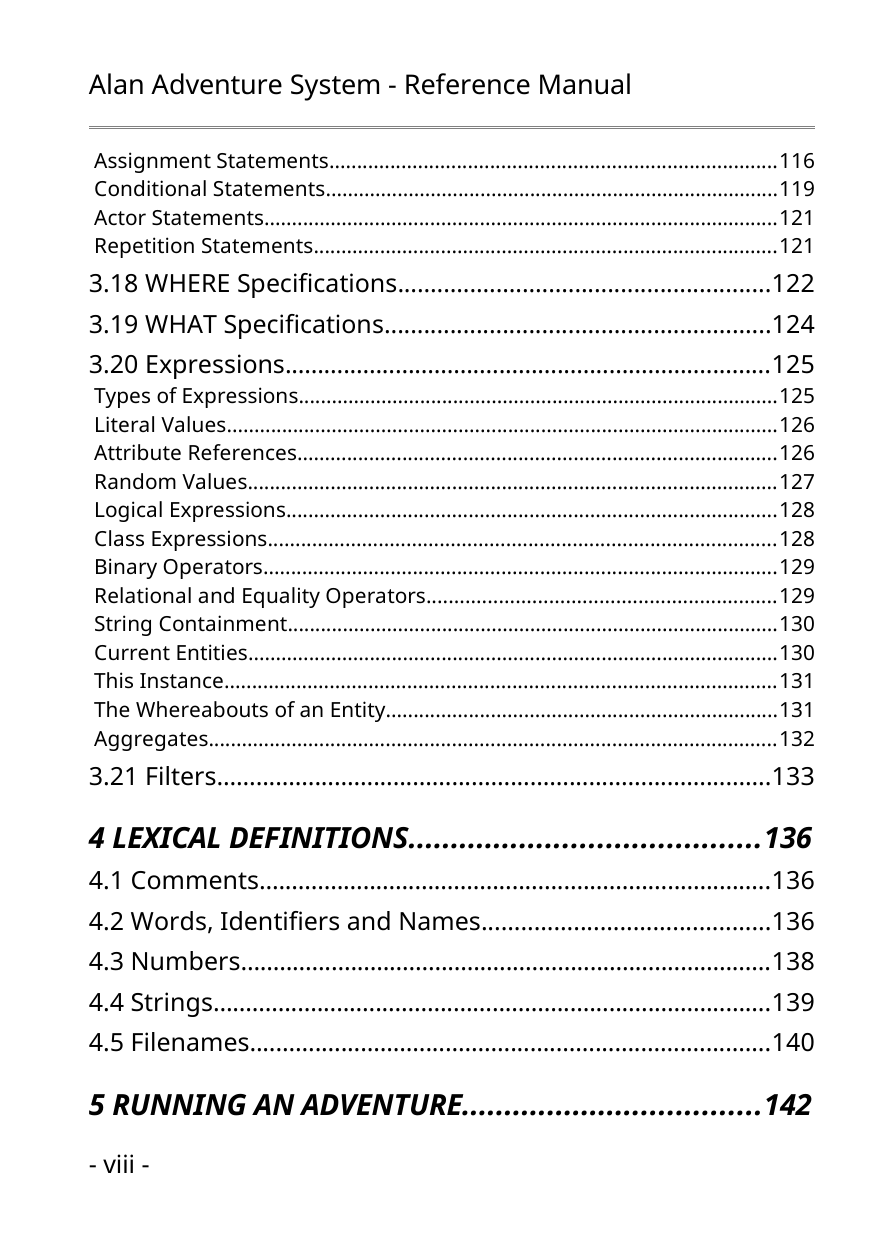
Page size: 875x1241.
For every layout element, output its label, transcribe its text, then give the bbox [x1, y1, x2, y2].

text 5 Running An Adventure 142 [88, 1084, 815, 1123]
text 4.2 Words, Identifiers and Names 136 [88, 904, 815, 938]
text 4.5 Filenames 140 [88, 1025, 815, 1059]
text Attribute References 126 [88, 438, 815, 467]
text Current Entities 130 [88, 638, 815, 666]
text Actor Statements 121 [88, 203, 815, 231]
text Conditional Statements 119 [88, 174, 815, 203]
text Random Values 127 [88, 467, 815, 495]
text 3.18 WHERE Specifications 122 [88, 266, 815, 300]
text This Instance 131 [88, 666, 815, 695]
text Class Expressions 128 [88, 524, 815, 552]
text 3.19 WHAT Specifications 124 [88, 307, 815, 341]
text 4.4 Strings 139 [88, 984, 815, 1018]
text Logical Expressions 128 [88, 495, 815, 524]
text Literal Values 126 [88, 409, 815, 438]
text Assignment Statements 116 [88, 146, 815, 174]
text Binary Operators 129 [88, 552, 815, 581]
text String Containment 130 [88, 609, 815, 638]
text 4.3 Numbers 138 [88, 944, 815, 978]
text Aggregates 132 [88, 723, 815, 752]
text Types of Expressions 125 [88, 381, 815, 409]
text 4.1 Comments 136 [88, 863, 815, 897]
text Relational and Equality Operators 129 [88, 581, 815, 609]
text Repetition Statements 121 [88, 231, 815, 260]
text 3.21 Filters 133 [88, 758, 815, 792]
text 3.20 Expressions 125 [88, 347, 815, 381]
text 4 Lexical Definitions 136 [88, 817, 815, 857]
text The Whereabouts of an Entity 131 [88, 695, 815, 723]
